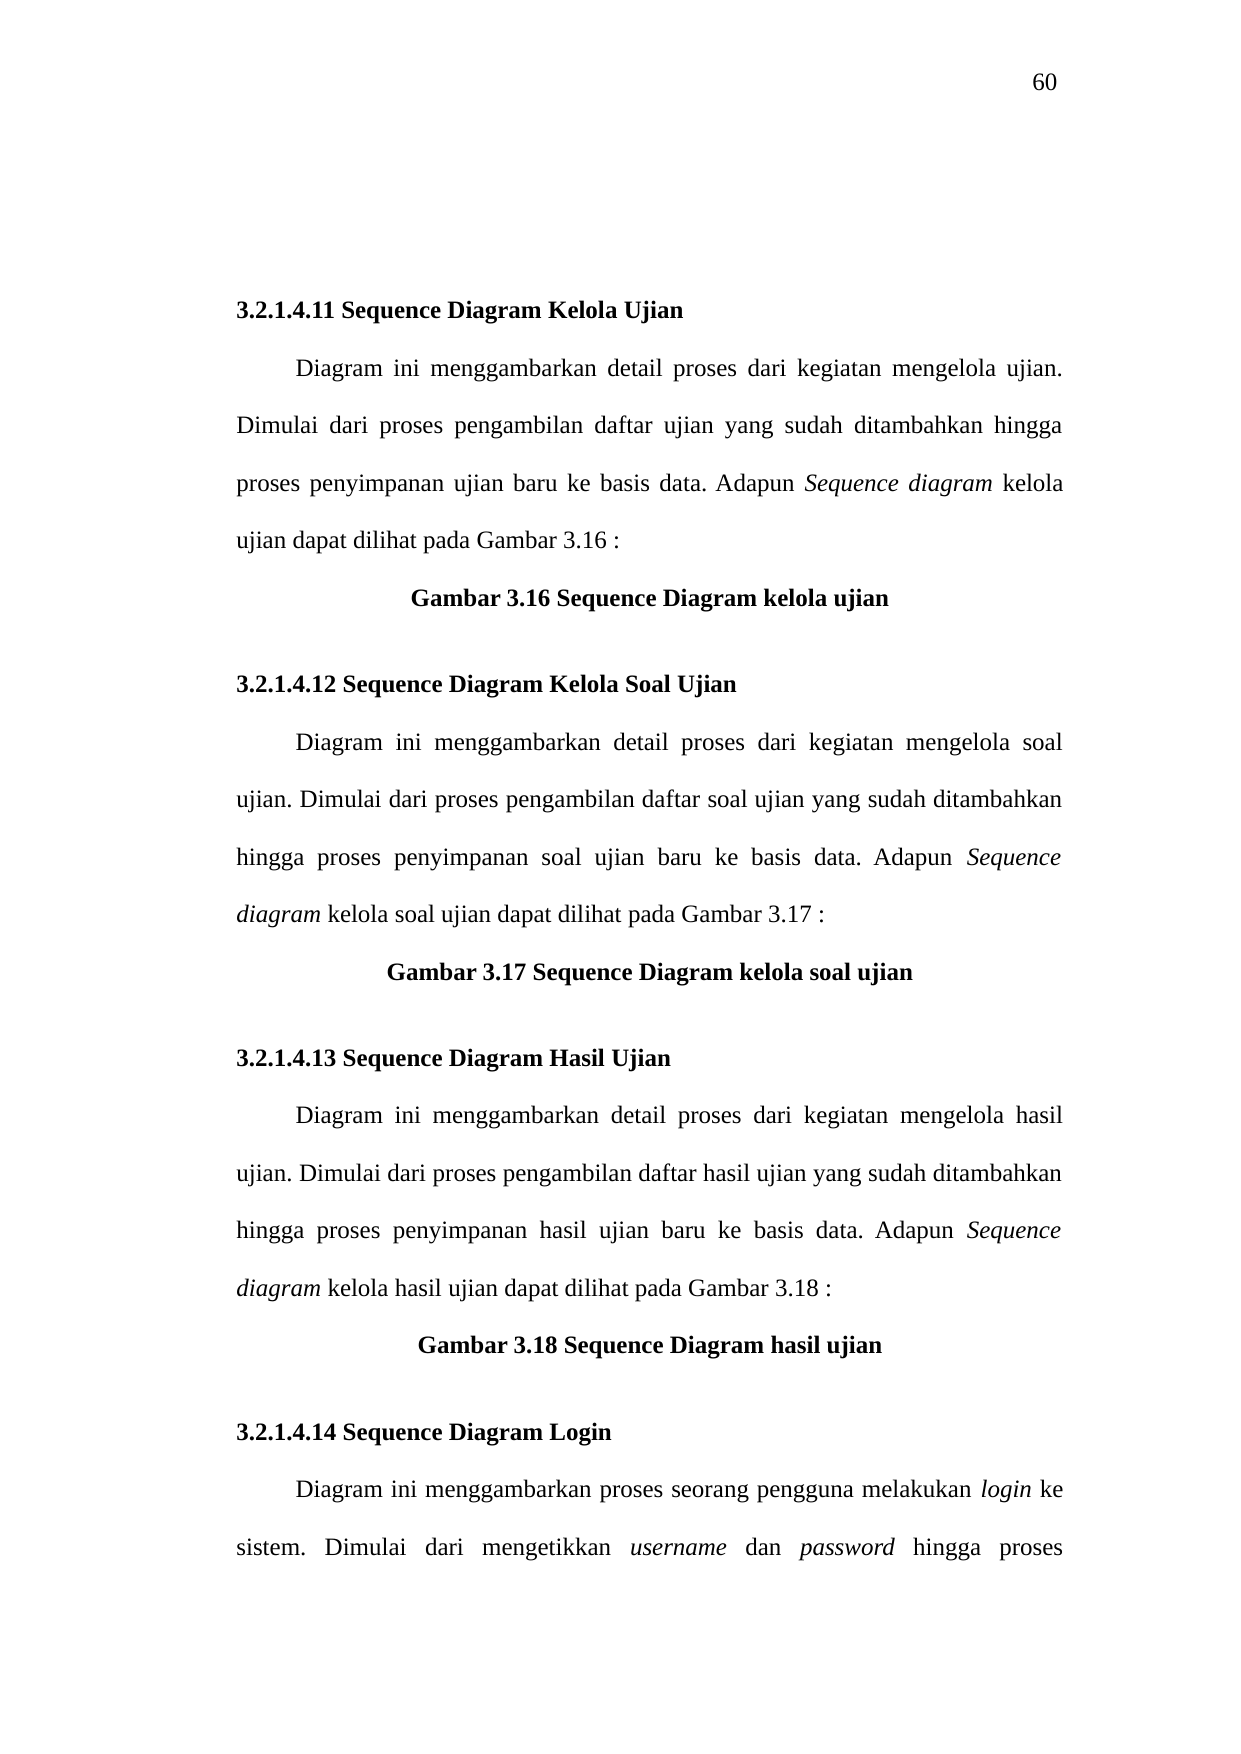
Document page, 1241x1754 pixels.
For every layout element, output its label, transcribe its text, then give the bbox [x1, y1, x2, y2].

text Diagram ini menggambarkan detail proses dari kegiatan mengelola ujian. Dimulai dari proses pengambilan daftar ujian yang sudah ditambahkan hingga proses penyimpanan ujian baru ke basis data. Adapun Sequence diagram kelola ujian dapat dilihat pada Gambar 3.16 : [236, 353, 1063, 554]
text Gambar 3.17 Sequence Diagram kelola soal ujian [236, 957, 1063, 985]
subtitle 3.2.1.4.11 Sequence Diagram Kelola Ujian [236, 295, 1063, 324]
text Gambar 3.16 Sequence Diagram kelola ujian [236, 583, 1063, 612]
text Diagram ini menggambarkan detail proses dari kegiatan mengelola soal ujian. Dimulai dari proses pengambilan daftar soal ujian yang sudah ditambahkan hingga proses penyimpanan soal ujian baru ke basis data. Adapun Sequence diagram kelola soal ujian dapat dilihat pada Gambar 3.17 : [236, 727, 1063, 928]
text Diagram ini menggambarkan proses seorang pengguna melakukan login ke sistem. Dimulai dari mengetikkan username dan password hingga proses [236, 1474, 1063, 1560]
text Gambar 3.18 Sequence Diagram hasil ujian [236, 1330, 1063, 1359]
subtitle 3.2.1.4.12 Sequence Diagram Kelola Soal Ujian [236, 669, 1063, 698]
subtitle 3.2.1.4.13 Sequence Diagram Hasil Ujian [236, 1043, 1063, 1072]
subtitle 3.2.1.4.14 Sequence Diagram Login [236, 1417, 1063, 1445]
text Diagram ini menggambarkan detail proses dari kegiatan mengelola hasil ujian. Dimulai dari proses pengambilan daftar hasil ujian yang sudah ditambahkan hingga proses penyimpanan hasil ujian baru ke basis data. Adapun Sequence diagram kelola hasil ujian dapat dilihat pada Gambar 3.18 : [236, 1100, 1063, 1302]
